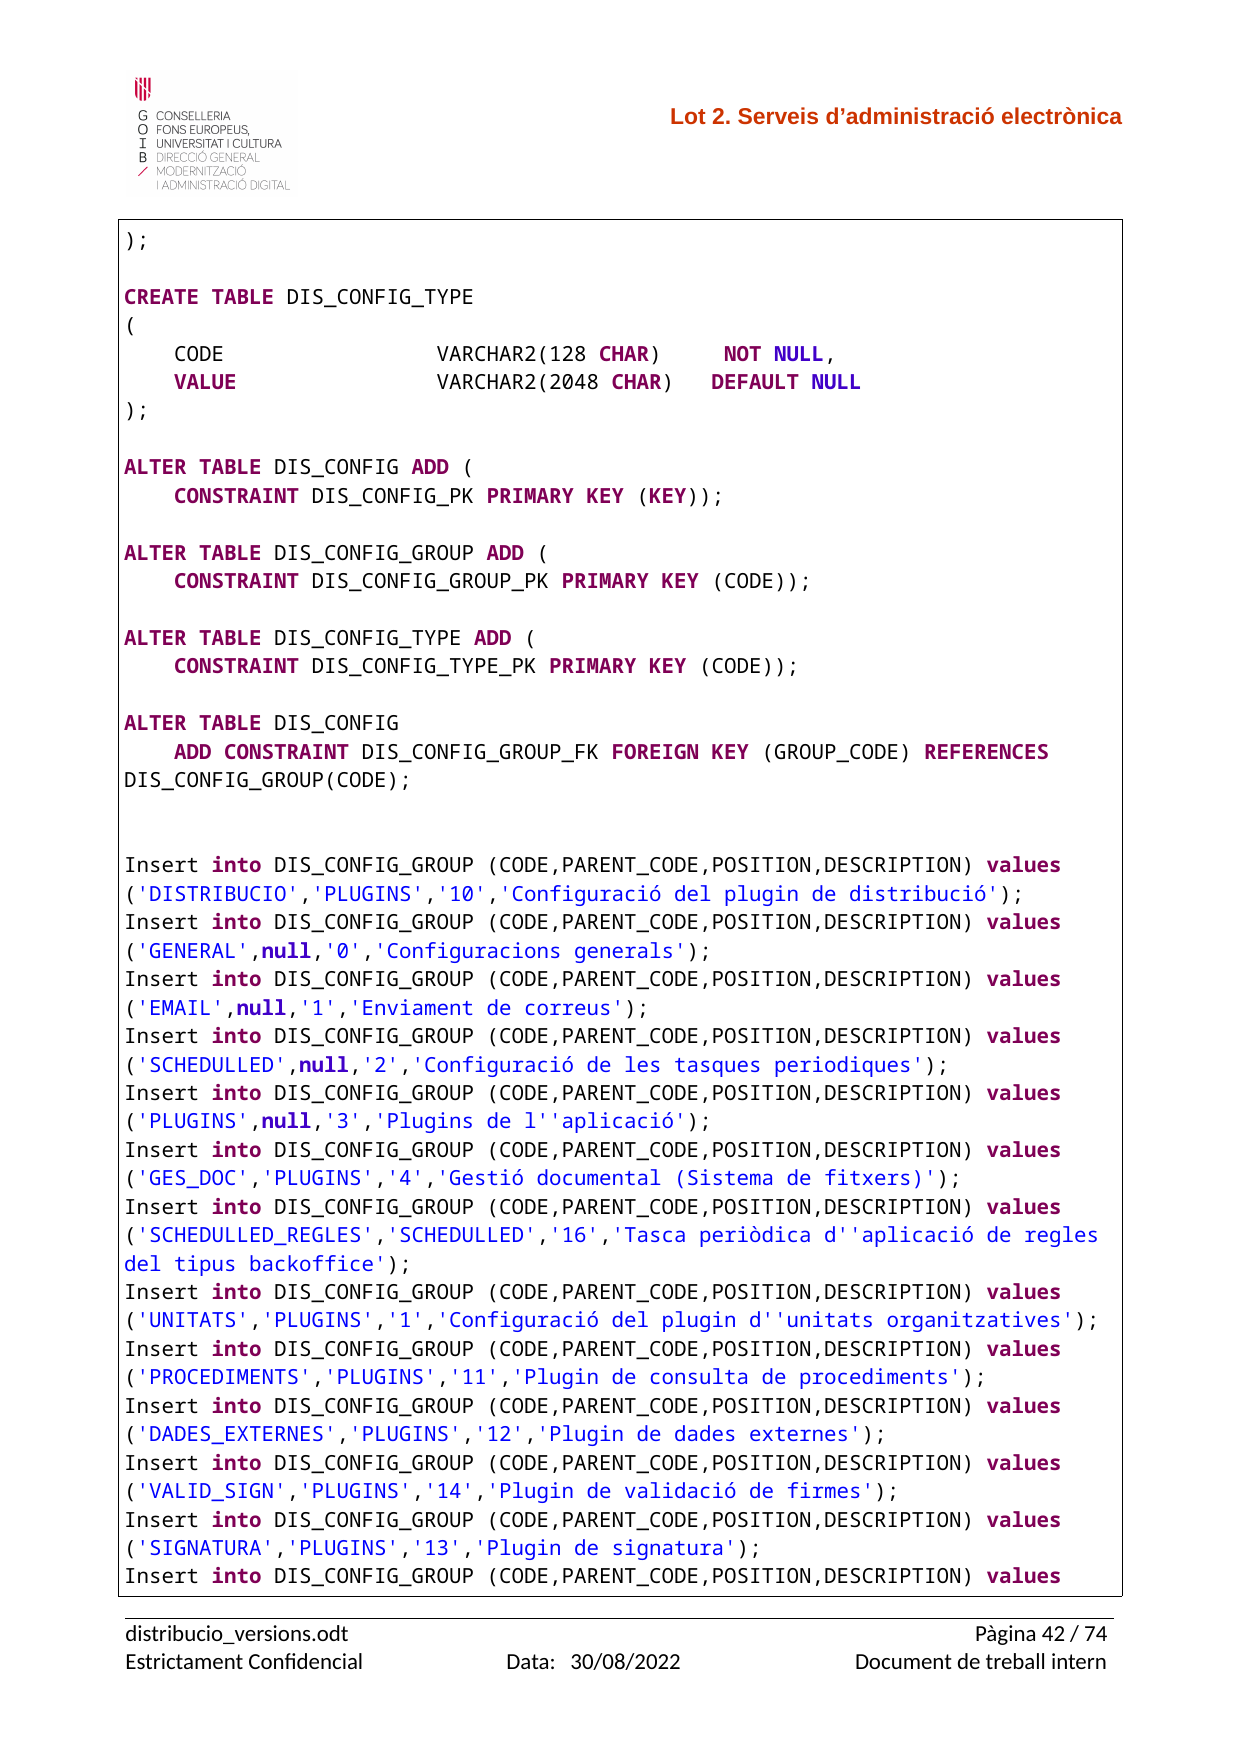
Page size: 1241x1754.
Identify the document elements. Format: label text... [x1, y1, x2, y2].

picture [126, 70, 299, 197]
table_header ); CREATE TABLE DIS_CONFIG_TYPE ( CODE VARCHAR2(128 CHAR) NOT NULL, VALUE VARCHAR2(2048 CHAR) DEFAULT NULL ); ALTER TABLE DIS_CONFIG ADD ( CONSTRAINT DIS_CONFIG_PK PRIMARY KEY (KEY)); ALTER TABLE DIS_CONFIG_GROUP ADD ( CONSTRAINT DIS_CONFIG_GROUP_PK PRIMARY KEY (CODE)); ALTER TABLE DIS_CONFIG_TYPE ADD ( CONSTRAINT DIS_CONFIG_TYPE_PK PRIMARY KEY (CODE)); ALTER TABLE DIS_CONFIG ADD CONSTRAINT DIS_CONFIG_GROUP_FK FOREIGN KEY (GROUP_CODE) REFERENCES DIS_CONFIG_GROUP(CODE); Insert into DIS_CONFIG_GROUP (CODE,PARENT_CODE,POSITION,DESCRIPTION) values ('DISTRIBUCIO','PLUGINS','10','Configuració del plugin de distribució'); Insert into DIS_CONFIG_GROUP (CODE,PARENT_CODE,POSITION,DESCRIPTION) values ('GENERAL',null,'0','Configuracions generals'); Insert into DIS_CONFIG_GROUP (CODE,PARENT_CODE,POSITION,DESCRIPTION) values ('EMAIL',null,'1','Enviament de correus'); Insert into DIS_CONFIG_GROUP (CODE,PARENT_CODE,POSITION,DESCRIPTION) values ('SCHEDULLED',null,'2','Configuració de les tasques periodiques'); Insert into DIS_CONFIG_GROUP (CODE,PARENT_CODE,POSITION,DESCRIPTION) values ('PLUGINS',null,'3','Plugins de l''aplicació'); Insert into DIS_CONFIG_GROUP (CODE,PARENT_CODE,POSITION,DESCRIPTION) values ('GES_DOC','PLUGINS','4','Gestió documental (Sistema de fitxers)'); Insert into DIS_CONFIG_GROUP (CODE,PARENT_CODE,POSITION,DESCRIPTION) values ('SCHEDULLED_REGLES','SCHEDULLED','16','Tasca periòdica d''aplicació de regles del tipus backoffice'); Insert into DIS_CONFIG_GROUP (CODE,PARENT_CODE,POSITION,DESCRIPTION) values ('UNITATS','PLUGINS','1','Configuració del plugin d''unitats organitzatives'); Insert into DIS_CONFIG_GROUP (CODE,PARENT_CODE,POSITION,DESCRIPTION) values ('PROCEDIMENTS','PLUGINS','11','Plugin de consulta de procediments'); Insert into DIS_CONFIG_GROUP (CODE,PARENT_CODE,POSITION,DESCRIPTION) values ('DADES_EXTERNES','PLUGINS','12','Plugin de dades externes'); Insert into DIS_CONFIG_GROUP (CODE,PARENT_CODE,POSITION,DESCRIPTION) values ('VALID_SIGN','PLUGINS','14','Plugin de validació de firmes'); Insert into DIS_CONFIG_GROUP (CODE,PARENT_CODE,POSITION,DESCRIPTION) values ('SIGNATURA','PLUGINS','13','Plugin de signatura'); Insert into DIS_CONFIG_GROUP (CODE,PARENT_CODE,POSITION,DESCRIPTION) values [119, 220, 1122, 1596]
